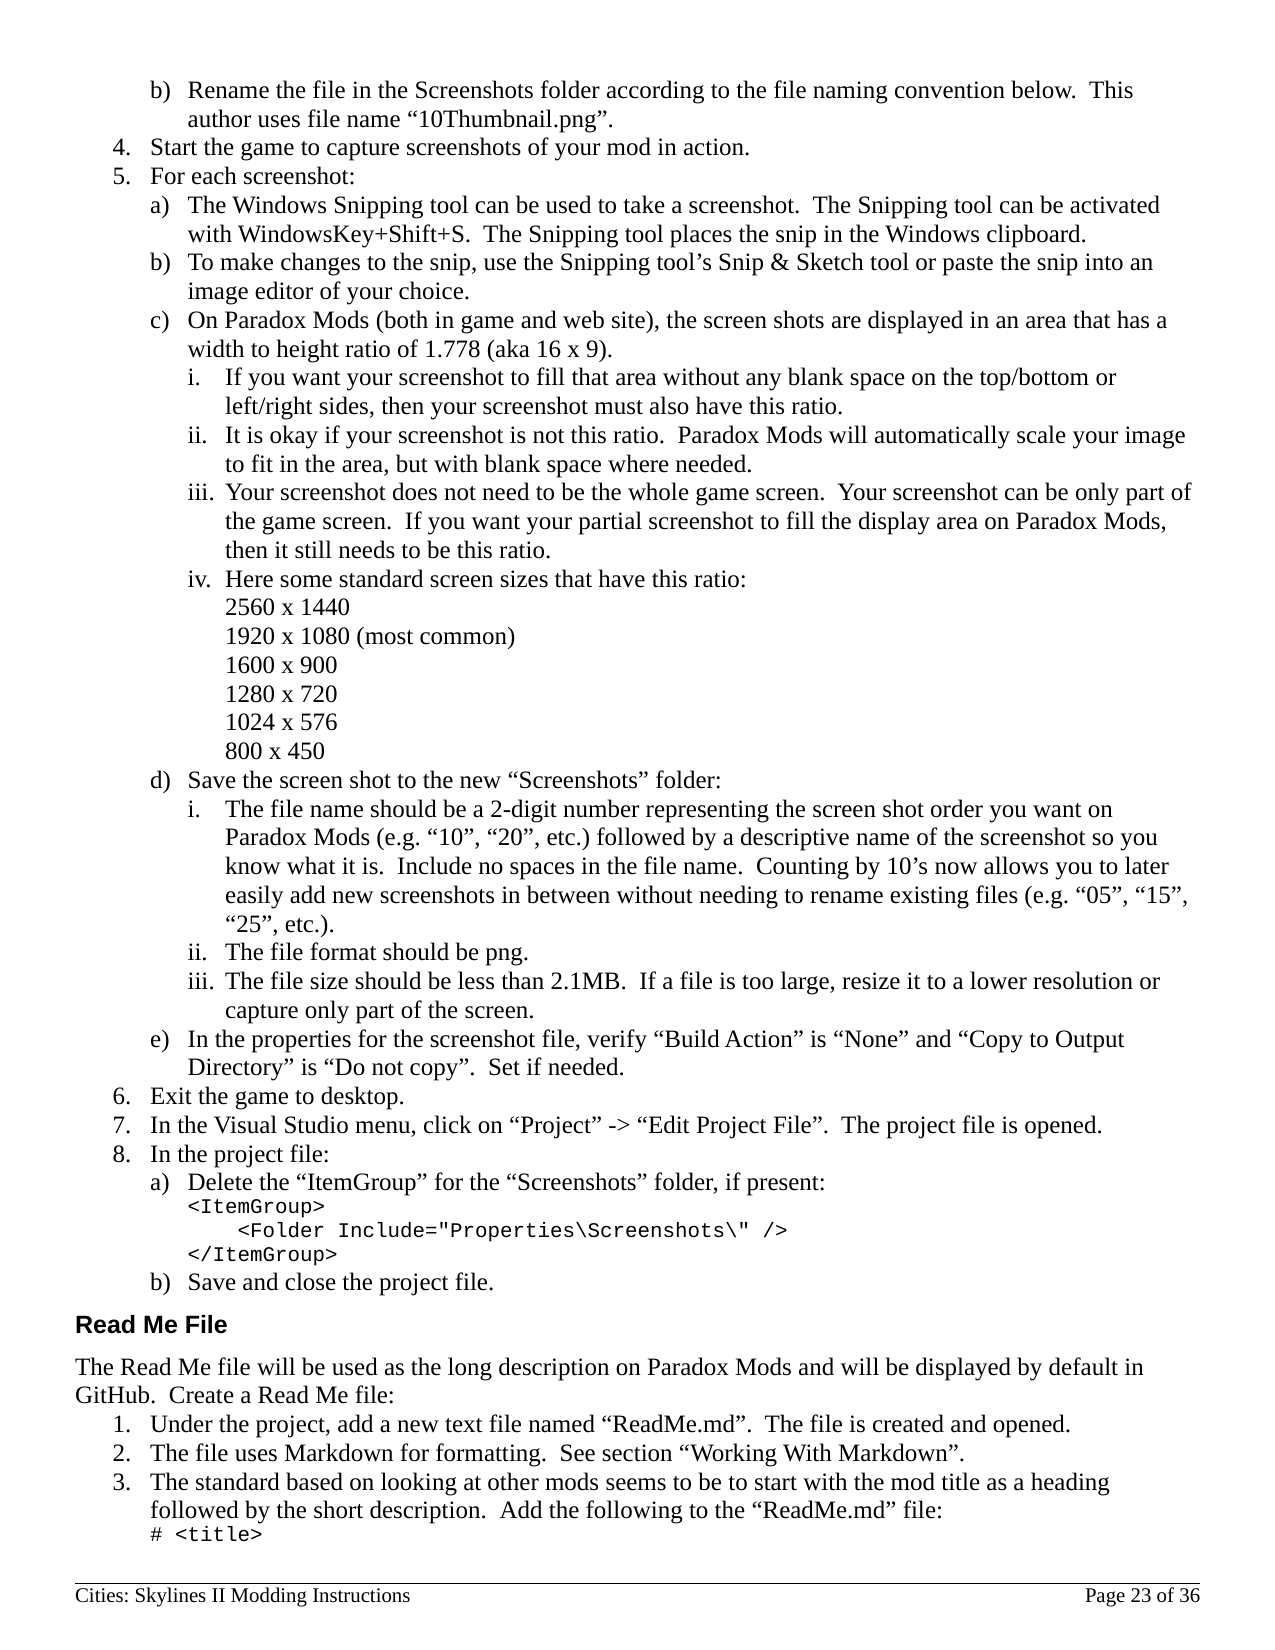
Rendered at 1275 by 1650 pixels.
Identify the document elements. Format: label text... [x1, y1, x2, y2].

list The file format should be png. [187, 937, 1200, 966]
list Delete the “ItemGroup” for the “Screenshots” folder, if present: <ItemGroup> <Folder Include="Properties\Screenshots\" /> </ItemGroup> [150, 1167, 1200, 1267]
text The Read Me file will be used as the long description on Paradox Mods and will be displayed by default in GitHub. Create a Read Me file: [75, 1352, 1200, 1409]
list In the Visual Studio menu, click on “Project” -> “Edit Project File”. The project file is opened. [112, 1110, 1200, 1139]
list Save the screen shot to the new “Screenshots” folder: [150, 765, 1200, 794]
list The file name should be a 2-digit number representing the screen shot order you want on Paradox Mods (e.g. “10”, “20”, etc.) followed by a descriptive name of the screenshot so you know what it is. Include no spaces in the file name. Counting by 10’s now allows you to later easily add new screenshots in between without needing to rename existing files (e.g. “05”, “15”, “25”, etc.). [187, 794, 1200, 937]
list Start the game to capture screenshots of your mod in action. [112, 132, 1200, 161]
list If you want your screenshot to fill that area without any blank space on the top/bottom or left/right sides, then your screenshot must also have this ratio. [187, 362, 1200, 420]
subtitle Read Me File [75, 1311, 1200, 1339]
list In the project file: [112, 1139, 1200, 1167]
list The file size should be less than 2.1MB. If a file is too large, resize it to a lower resolution or capture only part of the screen. [187, 966, 1200, 1024]
list The standard based on looking at other mods seems to be to start with the mod title as a heading followed by the short description. Add the following to the “ReadMe.md” file: # <title> [112, 1467, 1200, 1548]
list On Paradox Mods (both in game and web site), the screen shots are displayed in an area that has a width to height ratio of 1.778 (aka 16 x 9). [150, 305, 1200, 362]
list The file uses Markdown for formatting. See section “Working With Markdown”. [112, 1438, 1200, 1467]
list It is okay if your screenshot is not this ratio. Paradox Mods will automatically scale your image to fit in the area, but with blank space where needed. [187, 420, 1200, 477]
list Here some standard screen sizes that have this ratio: 2560 x 1440 1920 x 1080 (most common) 1600 x 900 1280 x 720 1024 x 576 800 x 450 [187, 564, 1200, 765]
list Your screenshot does not need to be the whole game screen. Your screenshot can be only part of the game screen. If you want your partial screenshot to fill the display area on Paradox Mods, then it still needs to be this ratio. [187, 477, 1200, 564]
list Save and close the project file. [150, 1267, 1200, 1296]
list To make changes to the snip, use the Snipping tool’s Snip & Sketch tool or paste the snip into an image editor of your choice. [150, 247, 1200, 305]
list The Windows Snipping tool can be used to take a screenshot. The Snipping tool can be activated with WindowsKey+Shift+S. The Snipping tool places the snip in the Windows clipboard. [150, 190, 1200, 247]
list In the properties for the screenshot file, verify “Build Action” is “None” and “Copy to Output Directory” is “Do not copy”. Set if needed. [150, 1024, 1200, 1081]
list Rename the file in the Screenshots folder according to the file naming convention below. This author uses file name “10Thumbnail.png”. [150, 75, 1200, 132]
list Under the project, add a new text file named “ReadMe.md”. The file is created and opened. [112, 1409, 1200, 1438]
list Exit the game to desktop. [112, 1081, 1200, 1110]
list For each screenshot: [112, 161, 1200, 190]
